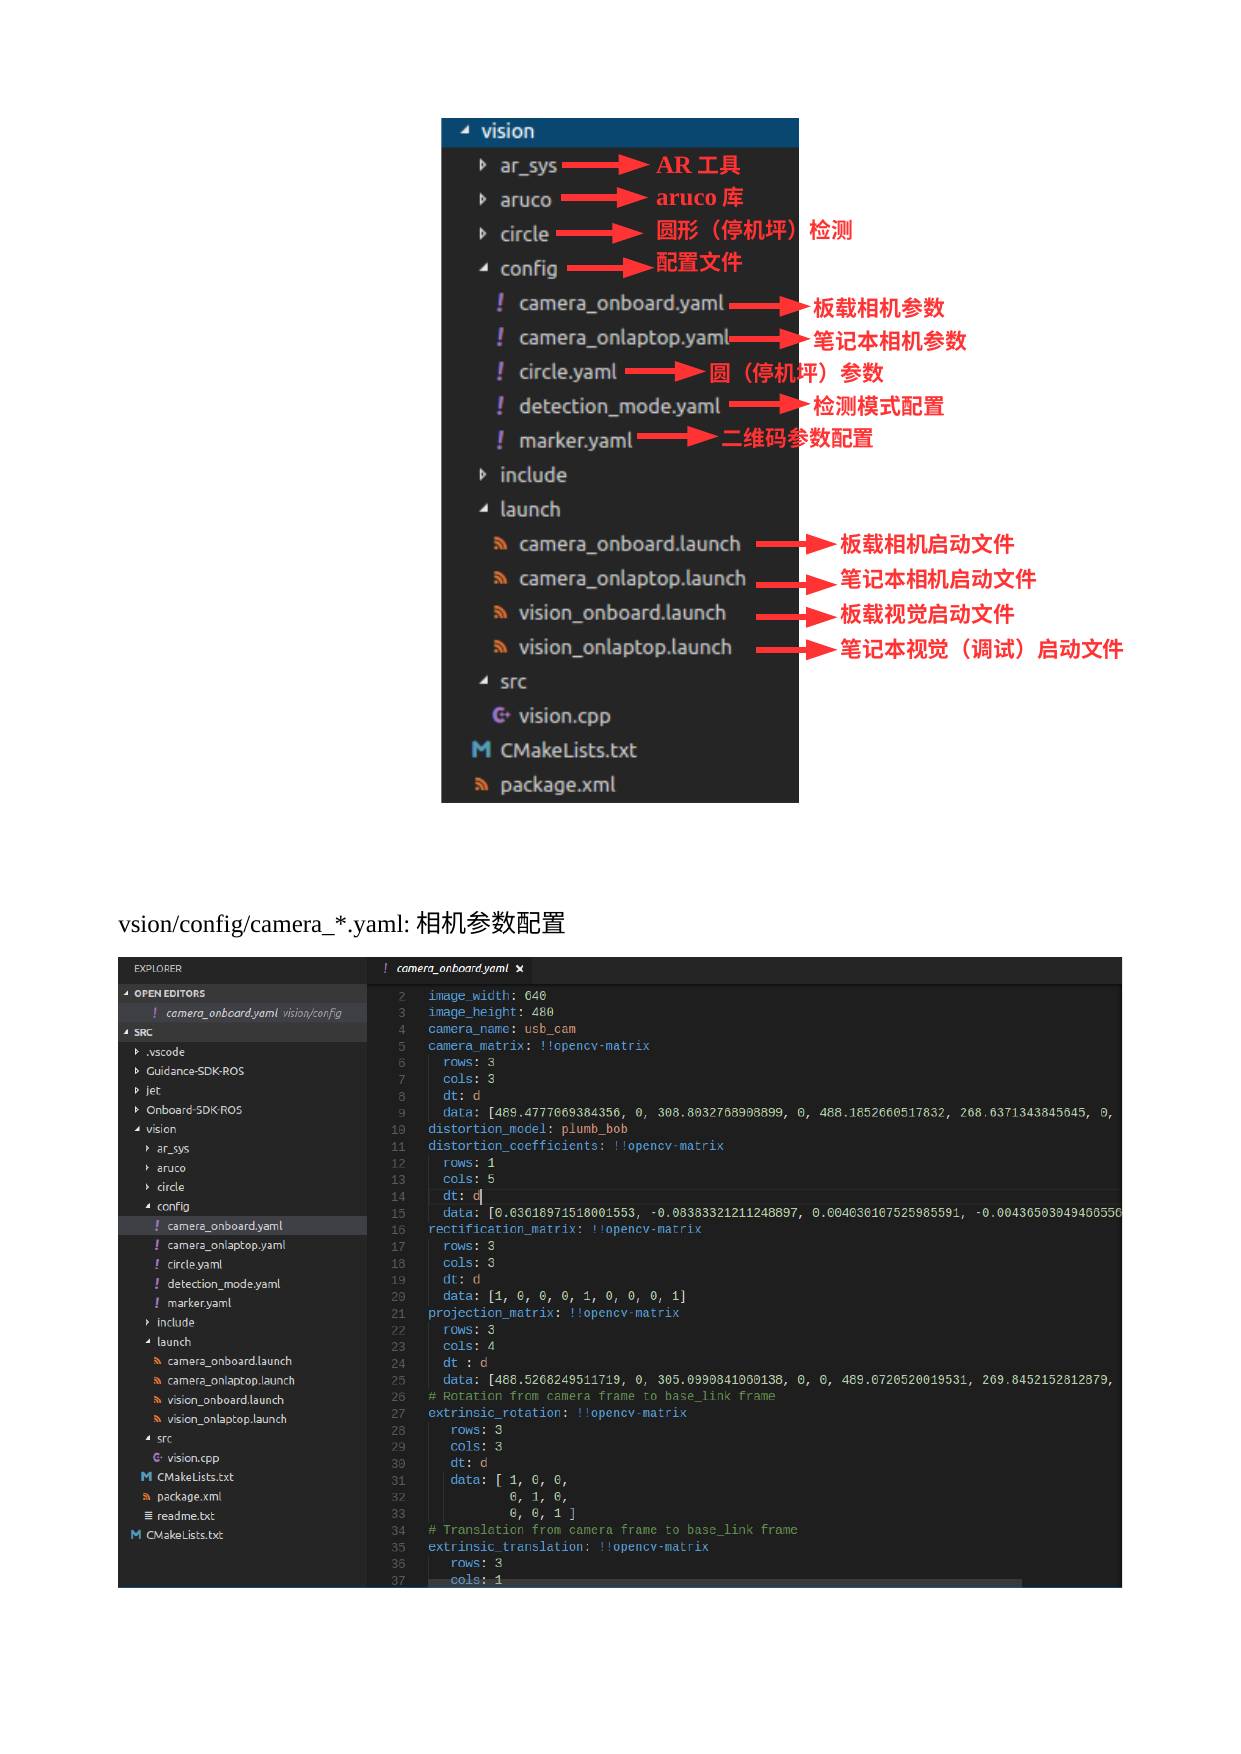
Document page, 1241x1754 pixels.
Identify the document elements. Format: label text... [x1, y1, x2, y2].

picture [118, 957, 1123, 1588]
picture [441, 118, 799, 803]
text vsion/config/camera_*.yaml: 相机参数配置 [118, 903, 1122, 939]
